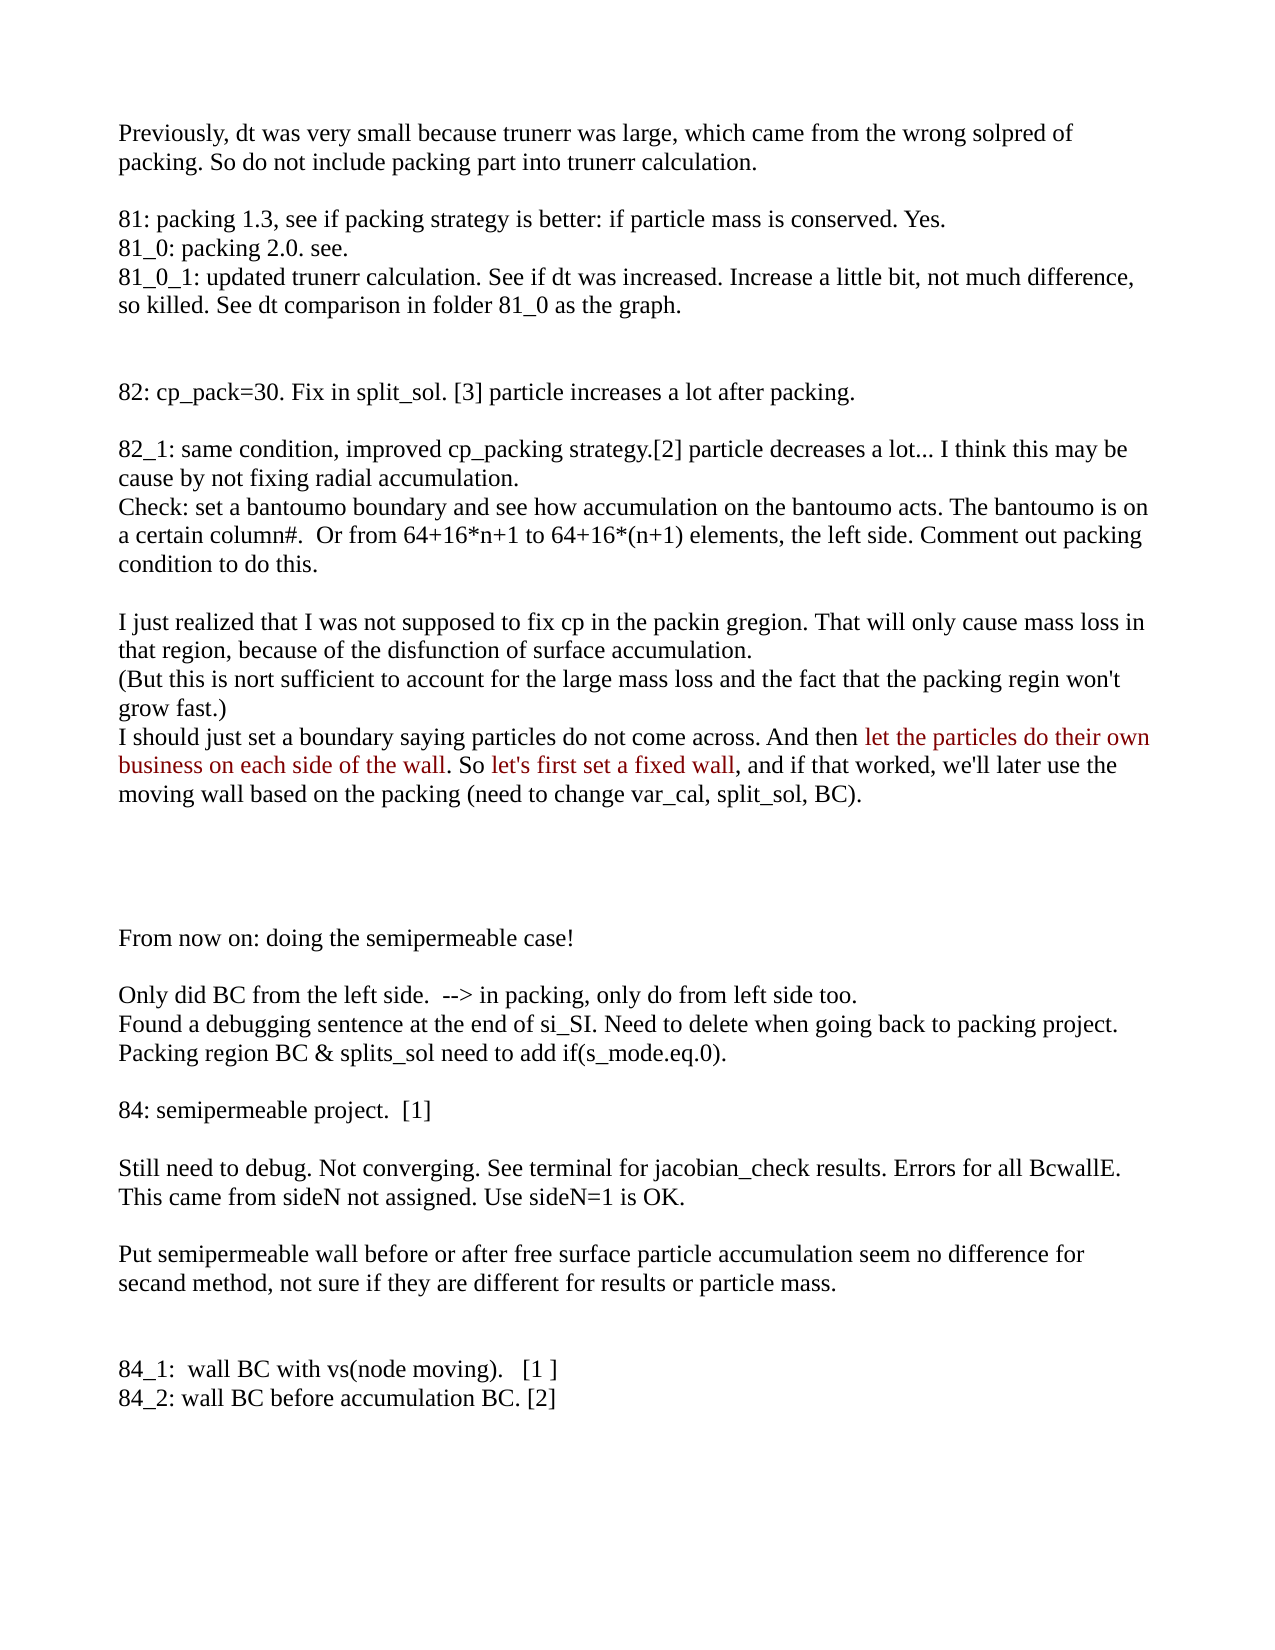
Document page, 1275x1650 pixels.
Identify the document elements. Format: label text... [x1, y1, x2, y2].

text 81_0_1: updated trunerr calculation. See if dt was increased. Increase a little bit, not much difference, so killed. See dt comparison in folder 81_0 as the graph. [118, 262, 1157, 319]
text 84: semipermeable project. [1] [118, 1096, 1157, 1124]
text 81_0: packing 2.0. see. [118, 233, 1157, 262]
text 82_1: same condition, improved cp_packing strategy.[2] particle decreases a lot... I think this may be cause by not fixing radial accumulation. [118, 434, 1157, 492]
text I should just set a boundary saying particles do not come across. And then let the particles do their own business on each side of the wall. So let's first set a fixed wall, and if that worked, we'll later use the moving wall based on the packing (need to change var_cal, split_sol, BC). [118, 722, 1157, 808]
text Found a debugging sentence at the end of si_SI. Need to delete when going back to packing project. [118, 1009, 1157, 1038]
text 81: packing 1.3, see if packing strategy is better: if particle mass is conserved. Yes. [118, 204, 1157, 233]
text (But this is nort sufficient to account for the large mass loss and the fact that the packing regin won't grow fast.) [118, 664, 1157, 722]
text I just realized that I was not supposed to fix cp in the packin gregion. That will only cause mass loss in that region, because of the disfunction of surface accumulation. [118, 607, 1157, 664]
text From now on: doing the semipermeable case! [118, 923, 1157, 952]
text 82: cp_pack=30. Fix in split_sol. [3] particle increases a lot after packing. [118, 377, 1157, 406]
text Check: set a bantoumo boundary and see how accumulation on the bantoumo acts. The bantoumo is on a certain column#. Or from 64+16*n+1 to 64+16*(n+1) elements, the left side. Comment out packing condition to do this. [118, 492, 1157, 578]
text Packing region BC & splits_sol need to add if(s_mode.eq.0). [118, 1038, 1157, 1067]
text Put semipermeable wall before or after free surface particle accumulation seem no difference for secand method, not sure if they are different for results or particle mass. [118, 1239, 1157, 1297]
text 84_1: wall BC with vs(node moving). [1 ] [118, 1354, 1157, 1383]
text Previously, dt was very small because trunerr was large, which came from the wrong solpred of packing. So do not include packing part into trunerr calculation. [118, 118, 1157, 176]
text Only did BC from the left side. --> in packing, only do from left side too. [118, 981, 1157, 1009]
text 84_2: wall BC before accumulation BC. [2] [118, 1383, 1157, 1412]
text Still need to debug. Not converging. See terminal for jacobian_check results. Errors for all BcwallE. This came from sideN not assigned. Use sideN=1 is OK. [118, 1153, 1157, 1211]
